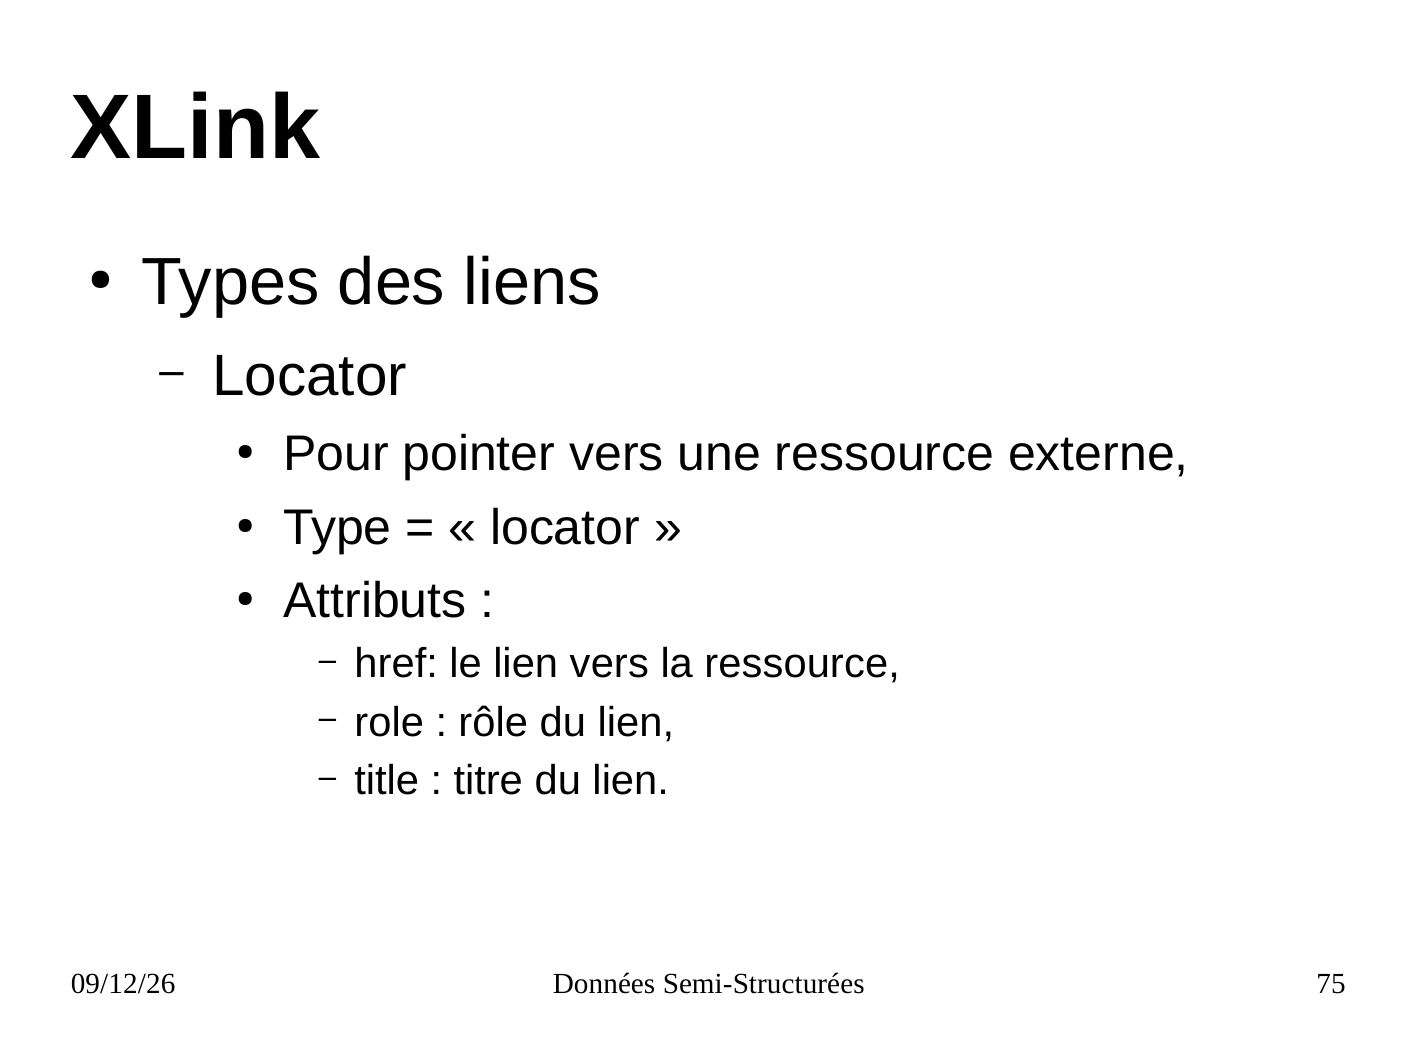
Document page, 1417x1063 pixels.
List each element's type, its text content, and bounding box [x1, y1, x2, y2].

title XLink [70, 42, 1346, 212]
list Types des liens Locator Pour pointer vers une ressource externe, Type = « locator » Attributs : href: le lien vers la ressource, role : rôle du lien, title : titre du lien. [70, 244, 1346, 925]
